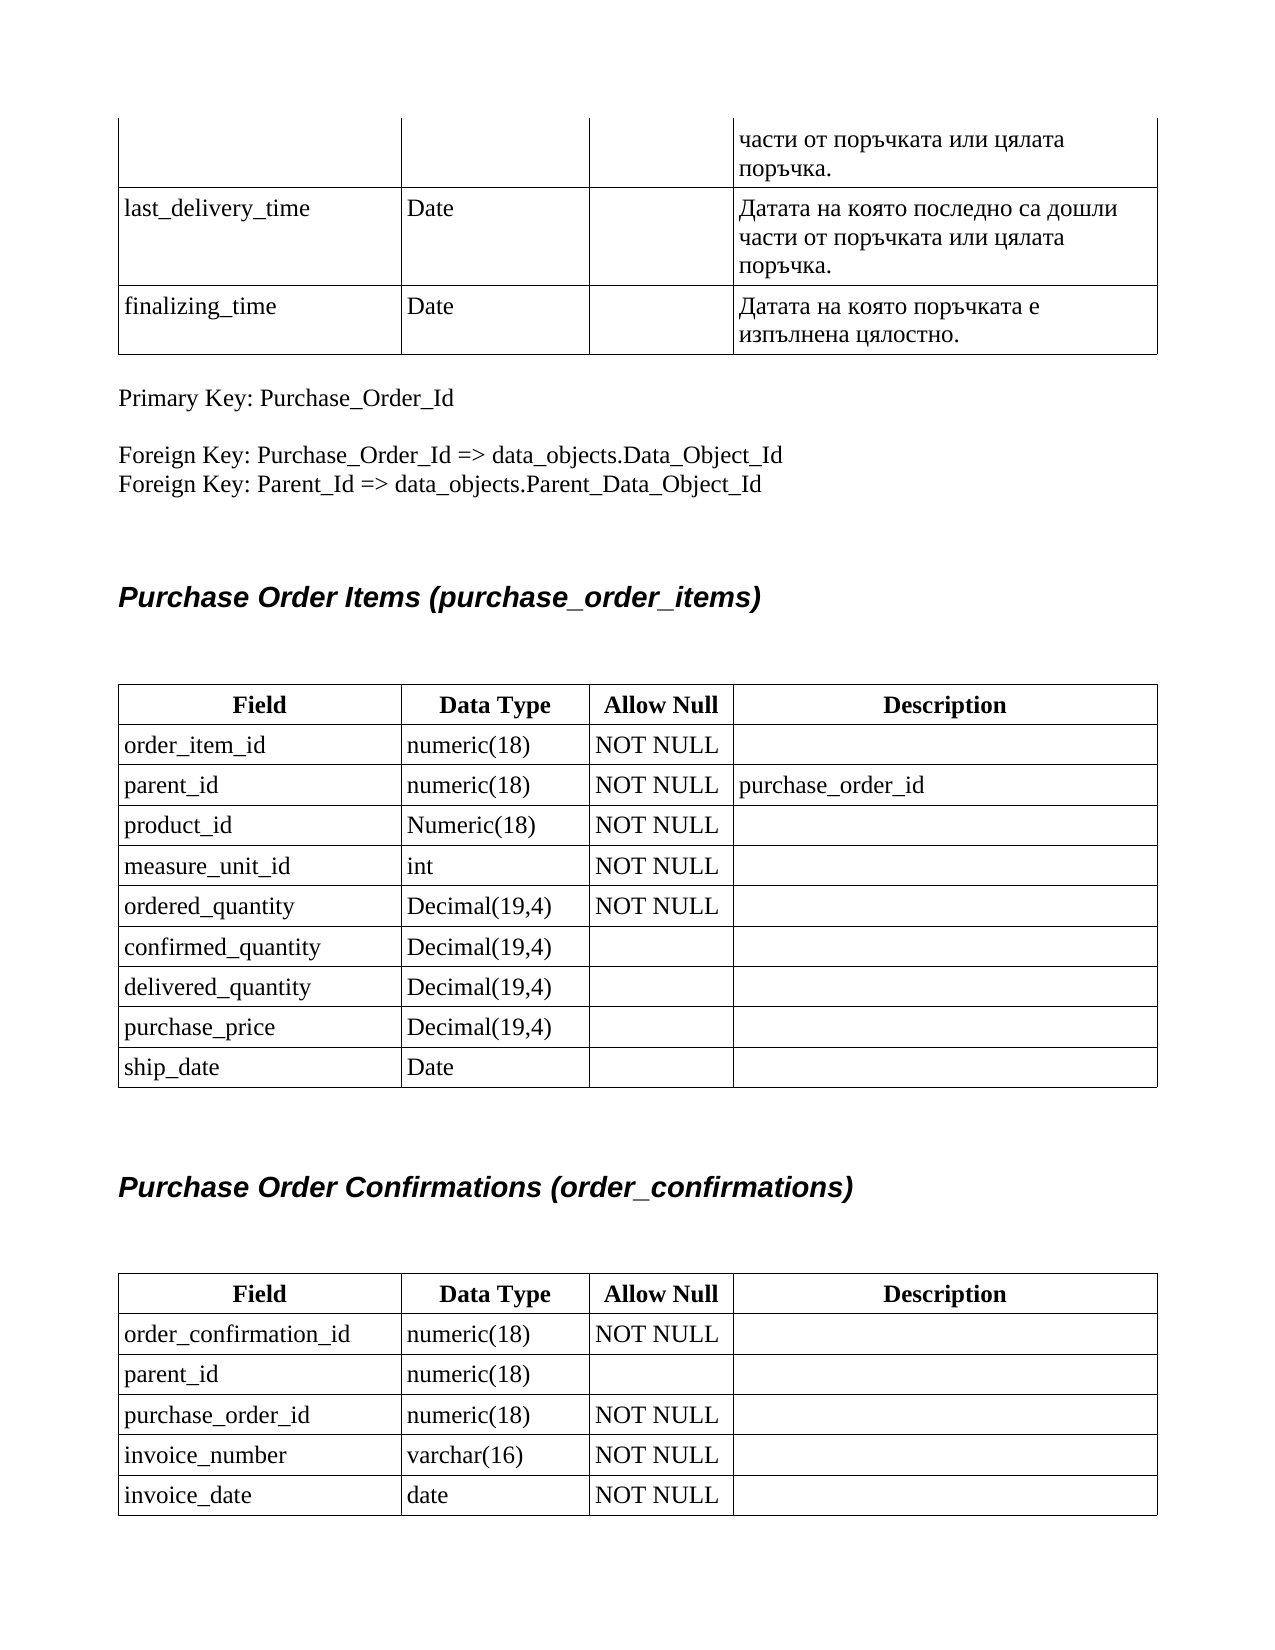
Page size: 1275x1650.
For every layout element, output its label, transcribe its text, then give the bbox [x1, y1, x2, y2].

table_cell finalizing_time [119, 286, 401, 354]
table_cell numeric(18) [402, 765, 589, 805]
table_cell purchase_order_id [734, 765, 1157, 805]
table_cell Decimal(19,4) [402, 927, 589, 966]
table_cell [119, 118, 401, 187]
table_header Description [734, 1274, 1157, 1313]
table_cell NOT NULL [590, 765, 733, 805]
table_cell [734, 725, 1157, 764]
subtitle Purchase Order Confirmations (order_confirmations) [118, 1169, 1157, 1203]
table_cell Decimal(19,4) [402, 1007, 589, 1047]
table_cell NOT NULL [590, 1395, 733, 1434]
text Foreign Key: Purchase_Order_Id => data_objects.Data_Object_Id [118, 440, 1157, 469]
table_cell NOT NULL [590, 1435, 733, 1475]
table_cell Numeric(18) [402, 806, 589, 845]
table_cell [734, 1476, 1157, 1515]
table_cell numeric(18) [402, 1395, 589, 1434]
table_cell purchase_order_id [119, 1395, 401, 1434]
table_cell [734, 846, 1157, 885]
table_header Field [119, 685, 401, 724]
table_cell NOT NULL [590, 886, 733, 926]
table_cell [590, 188, 733, 285]
text Foreign Key: Parent_Id => data_objects.Parent_Data_Object_Id [118, 469, 1157, 498]
table_cell NOT NULL [590, 806, 733, 845]
table_cell [734, 967, 1157, 1006]
table_cell date [402, 1476, 589, 1515]
table_cell [590, 1048, 733, 1087]
table_header Field [119, 1274, 401, 1313]
table_header Description [734, 685, 1157, 724]
table_cell Decimal(19,4) [402, 967, 589, 1006]
table_cell numeric(18) [402, 1355, 589, 1394]
subtitle Purchase Order Items (purchase_order_items) [118, 580, 1157, 614]
table_cell [590, 927, 733, 966]
table_cell order_confirmation_id [119, 1314, 401, 1354]
table_cell Decimal(19,4) [402, 886, 589, 926]
table_cell NOT NULL [590, 846, 733, 885]
table_cell purchase_price [119, 1007, 401, 1047]
table_cell Датата на която поръчката е изпълнена цялостно. [734, 286, 1157, 354]
table_cell Date [402, 1048, 589, 1087]
table_cell [590, 1355, 733, 1394]
table_cell numeric(18) [402, 1314, 589, 1354]
table_header Data Type [402, 685, 589, 724]
table_cell invoice_number [119, 1435, 401, 1475]
table_cell int [402, 846, 589, 885]
table_header Data Type [402, 1274, 589, 1313]
table_cell Date [402, 286, 589, 354]
table_cell [590, 1007, 733, 1047]
table_cell ordered_quantity [119, 886, 401, 926]
table_header Allow Null [590, 685, 733, 724]
table_cell parent_id [119, 1355, 401, 1394]
table_cell confirmed_quantity [119, 927, 401, 966]
table_cell last_delivery_time [119, 188, 401, 285]
table_cell Датата на която последно са дошли части от поръчката или цялата поръчка. [734, 188, 1157, 285]
text Primary Key: Purchase_Order_Id [118, 383, 1157, 412]
table_cell delivered_quantity [119, 967, 401, 1006]
table_cell Date [402, 188, 589, 285]
table_cell [590, 118, 733, 187]
table_header Allow Null [590, 1274, 733, 1313]
table_cell [734, 1355, 1157, 1394]
table_cell NOT NULL [590, 725, 733, 764]
table_cell [590, 967, 733, 1006]
table_cell части от поръчката или цялата поръчка. [734, 118, 1157, 187]
table_cell product_id [119, 806, 401, 845]
table_cell parent_id [119, 765, 401, 805]
table_cell invoice_date [119, 1476, 401, 1515]
table_cell [734, 806, 1157, 845]
table_cell [590, 286, 733, 354]
table_cell [734, 927, 1157, 966]
table_cell varchar(16) [402, 1435, 589, 1475]
table_cell ship_date [119, 1048, 401, 1087]
table_cell order_item_id [119, 725, 401, 764]
table_cell [734, 1048, 1157, 1087]
table_cell [734, 1395, 1157, 1434]
table_cell NOT NULL [590, 1314, 733, 1354]
table_cell [734, 1435, 1157, 1475]
table_cell [734, 1007, 1157, 1047]
table_cell [734, 1314, 1157, 1354]
table_cell measure_unit_id [119, 846, 401, 885]
table_cell NOT NULL [590, 1476, 733, 1515]
table_cell [402, 118, 589, 187]
table_cell [734, 886, 1157, 926]
table_cell numeric(18) [402, 725, 589, 764]
